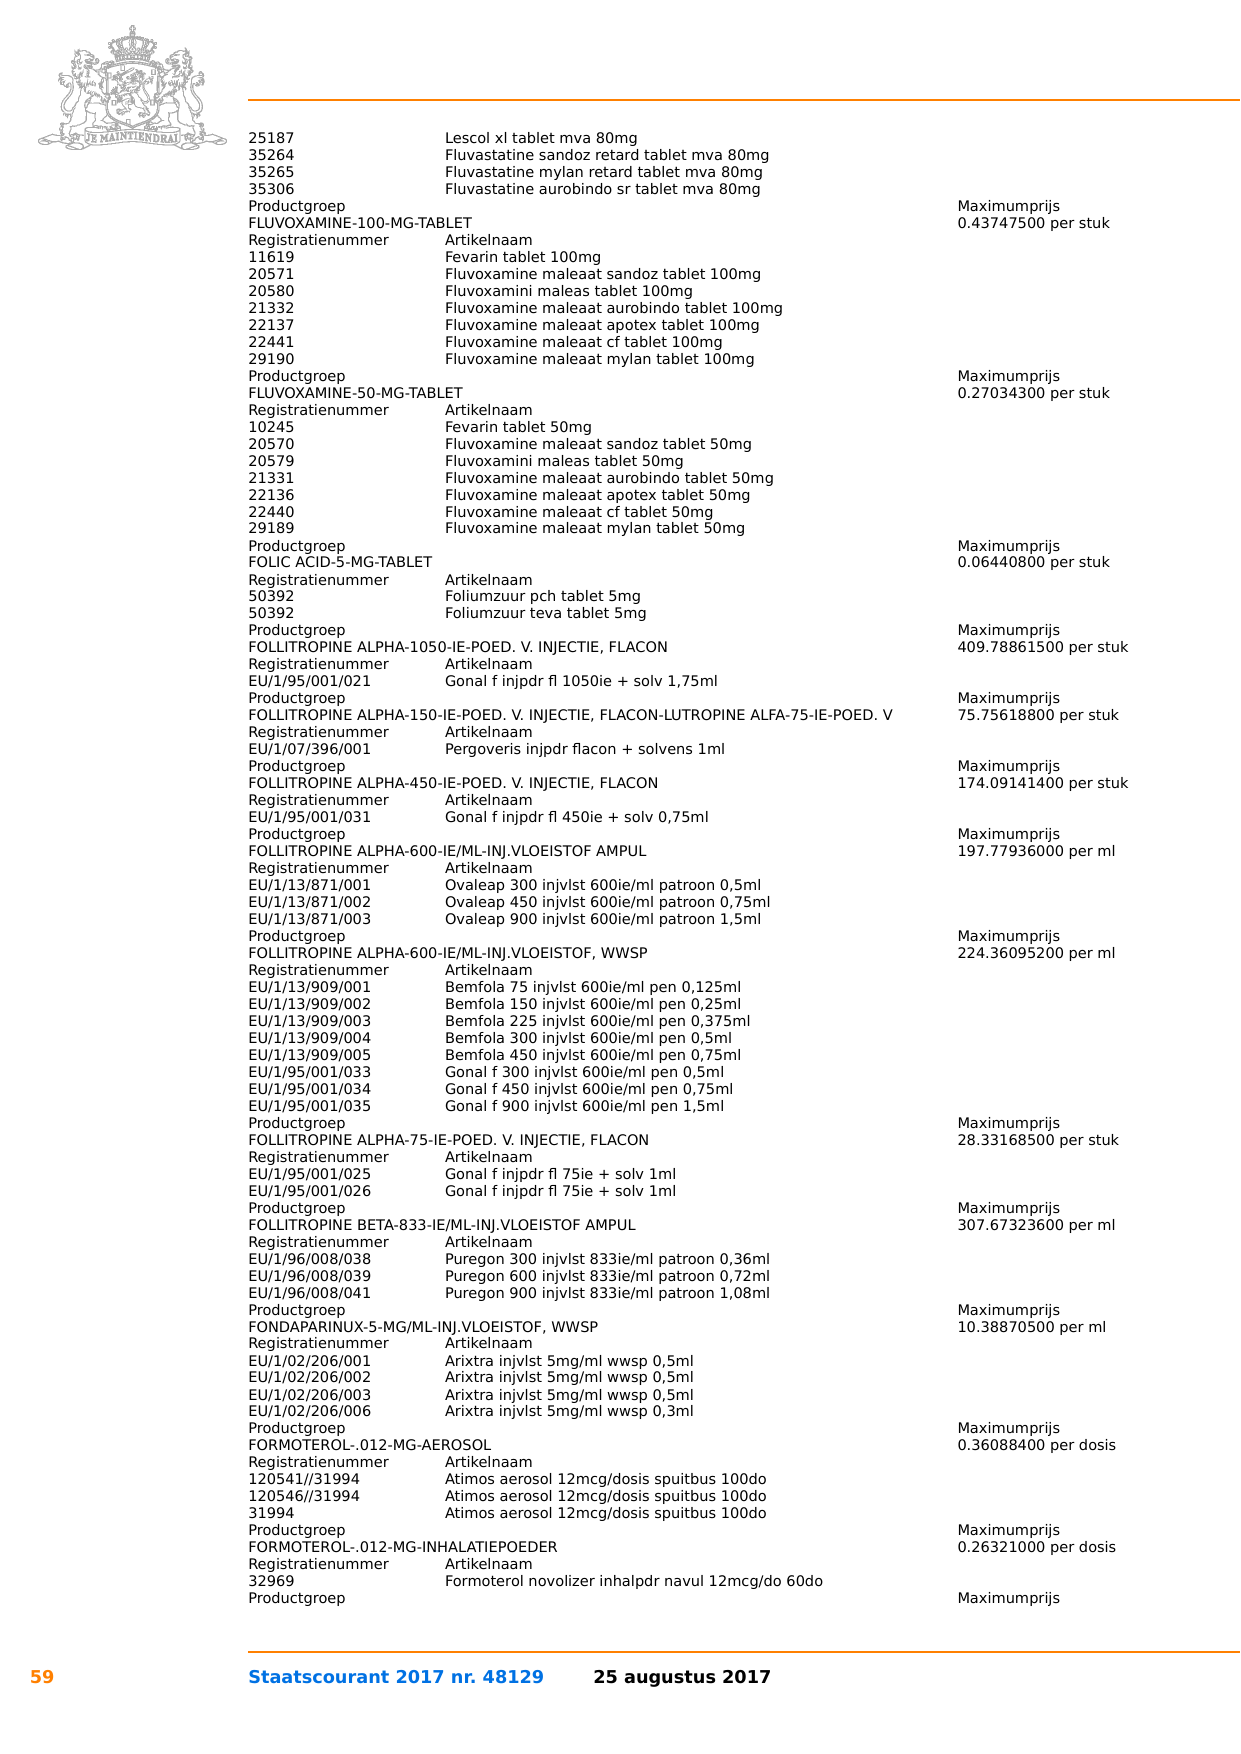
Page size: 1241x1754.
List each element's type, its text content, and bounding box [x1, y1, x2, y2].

table_cell [951, 402, 1163, 418]
table_cell [951, 894, 1163, 911]
table_cell EU/1/96/008/039 [248, 1268, 439, 1284]
table_cell [439, 690, 951, 707]
table_cell Fluvastatine aurobindo sr tablet mva 80mg [439, 181, 951, 198]
table_cell Fevarin tablet 100mg [439, 249, 951, 266]
table_cell Registratienummer [248, 402, 439, 418]
table_cell Productgroep [248, 1200, 439, 1217]
table_cell Fluvoxamine maleaat apotex tablet 50mg [439, 486, 951, 503]
table_cell Fevarin tablet 50mg [439, 419, 951, 436]
table_cell [951, 1335, 1163, 1352]
table_cell Artikelnaam [439, 1234, 951, 1251]
table_cell Productgroep [248, 368, 439, 384]
table_cell Bemfola 225 injvlst 600ie/ml pen 0,375ml [439, 1013, 951, 1030]
table_cell [951, 164, 1163, 181]
table_cell Fluvoxamine maleaat aurobindo tablet 50mg [439, 470, 951, 486]
table_cell Artikelnaam [439, 1454, 951, 1471]
table_cell [951, 1369, 1163, 1386]
table_cell [951, 419, 1163, 436]
table_cell Maximumprijs [951, 758, 1163, 775]
table_cell Productgroep [248, 1301, 439, 1318]
table_cell 120541//31994 [248, 1471, 439, 1488]
table_cell Productgroep [248, 758, 439, 775]
table_cell [951, 911, 1163, 928]
table_cell Artikelnaam [439, 792, 951, 809]
table_cell Fluvoxamine maleaat mylan tablet 100mg [439, 351, 951, 368]
table_cell EU/1/96/008/041 [248, 1285, 439, 1301]
table_cell 0.26321000 per dosis [951, 1539, 1163, 1556]
table_cell 35265 [248, 164, 439, 181]
table_cell Arixtra injvlst 5mg/ml wwsp 0,5ml [439, 1353, 951, 1369]
table_cell Arixtra injvlst 5mg/ml wwsp 0,5ml [439, 1369, 951, 1386]
table_cell [951, 181, 1163, 198]
table_cell [951, 1149, 1163, 1166]
table_cell Registratienummer [248, 1149, 439, 1166]
table_cell Registratienummer [248, 962, 439, 979]
table_cell [951, 1505, 1163, 1522]
table_cell [951, 1488, 1163, 1505]
table_cell Registratienummer [248, 1454, 439, 1471]
table_cell 20580 [248, 283, 439, 300]
table_cell Productgroep [248, 1115, 439, 1132]
table_cell FOLLITROPINE ALPHA-150-IE-POED. V. INJECTIE, FLACON-LUTROPINE ALFA-75-IE-POED. V [248, 707, 951, 724]
table_cell Productgroep [248, 826, 439, 843]
table_cell [951, 656, 1163, 673]
table_cell [951, 1268, 1163, 1284]
table_cell Productgroep [248, 538, 439, 554]
table_cell [951, 1471, 1163, 1488]
table_cell FOLLITROPINE ALPHA-600-IE/ML-INJ.VLOEISTOF AMPUL [248, 843, 951, 860]
table_cell [951, 809, 1163, 826]
table_cell [951, 470, 1163, 486]
table_cell EU/1/95/001/026 [248, 1183, 439, 1199]
table_cell [951, 1353, 1163, 1369]
table_cell Foliumzuur pch tablet 5mg [439, 588, 951, 605]
table_cell Artikelnaam [439, 724, 951, 741]
table_cell EU/1/96/008/038 [248, 1251, 439, 1267]
table_cell Maximumprijs [951, 826, 1163, 843]
table_cell Maximumprijs [951, 1590, 1163, 1607]
table_cell 28.33168500 per stuk [951, 1132, 1163, 1149]
table_cell EU/1/13/909/003 [248, 1013, 439, 1030]
table_cell [439, 622, 951, 639]
table_cell 120546//31994 [248, 1488, 439, 1505]
table_cell EU/1/02/206/002 [248, 1369, 439, 1386]
table_cell EU/1/13/909/005 [248, 1047, 439, 1064]
table_cell Productgroep [248, 1522, 439, 1539]
table_cell FOLLITROPINE ALPHA-75-IE-POED. V. INJECTIE, FLACON [248, 1132, 951, 1149]
table_cell Productgroep [248, 690, 439, 707]
table_cell Artikelnaam [439, 232, 951, 249]
table_cell [439, 1115, 951, 1132]
table_cell 21332 [248, 300, 439, 317]
table_cell Puregon 600 injvlst 833ie/ml patroon 0,72ml [439, 1268, 951, 1284]
table_cell Artikelnaam [439, 402, 951, 418]
table_cell Artikelnaam [439, 656, 951, 673]
table_cell 197.77936000 per ml [951, 843, 1163, 860]
table_cell [951, 1556, 1163, 1573]
table_cell EU/1/02/206/001 [248, 1353, 439, 1369]
table_cell [951, 334, 1163, 351]
table_cell EU/1/95/001/033 [248, 1064, 439, 1081]
table_cell [951, 1030, 1163, 1047]
table_cell FONDAPARINUX-5-MG/ML-INJ.VLOEISTOF, WWSP [248, 1319, 951, 1335]
table_cell [951, 1098, 1163, 1115]
table_cell Arixtra injvlst 5mg/ml wwsp 0,3ml [439, 1403, 951, 1420]
table_cell Fluvoxamine maleaat sandoz tablet 100mg [439, 266, 951, 283]
table_cell Lescol xl tablet mva 80mg [439, 130, 951, 147]
table_cell Gonal f injpdr fl 450ie + solv 0,75ml [439, 809, 951, 826]
table_cell Bemfola 75 injvlst 600ie/ml pen 0,125ml [439, 979, 951, 996]
table_cell 22136 [248, 486, 439, 503]
table_cell [439, 198, 951, 215]
table_cell EU/1/95/001/031 [248, 809, 439, 826]
table_cell EU/1/07/396/001 [248, 741, 439, 758]
table_cell [951, 1047, 1163, 1064]
table_cell [951, 317, 1163, 334]
table_cell EU/1/95/001/034 [248, 1081, 439, 1098]
table_cell Ovaleap 300 injvlst 600ie/ml patroon 0,5ml [439, 877, 951, 894]
table_cell EU/1/13/871/002 [248, 894, 439, 911]
table_cell FOLLITROPINE ALPHA-450-IE-POED. V. INJECTIE, FLACON [248, 775, 951, 792]
table_cell Registratienummer [248, 1556, 439, 1573]
table_cell Fluvoxamine maleaat cf tablet 50mg [439, 504, 951, 520]
table_cell Fluvoxamine maleaat aurobindo tablet 100mg [439, 300, 951, 317]
table_cell 31994 [248, 1505, 439, 1522]
table_cell Fluvoxamine maleaat mylan tablet 50mg [439, 520, 951, 537]
table_cell 32969 [248, 1573, 439, 1590]
table_cell Maximumprijs [951, 1200, 1163, 1217]
table_cell [951, 1064, 1163, 1081]
table_cell [951, 1166, 1163, 1183]
table_cell 35306 [248, 181, 439, 198]
table_cell Gonal f injpdr fl 1050ie + solv 1,75ml [439, 673, 951, 690]
table_cell Maximumprijs [951, 1420, 1163, 1437]
table_cell FOLIC ACID-5-MG-TABLET [248, 554, 951, 571]
table_cell Artikelnaam [439, 1556, 951, 1573]
table_cell FOLLITROPINE ALPHA-1050-IE-POED. V. INJECTIE, FLACON [248, 639, 951, 656]
table_cell [951, 1251, 1163, 1267]
table_cell EU/1/95/001/025 [248, 1166, 439, 1183]
table_cell Registratienummer [248, 1335, 439, 1352]
table_cell [951, 877, 1163, 894]
table_cell [439, 928, 951, 945]
table_cell 11619 [248, 249, 439, 266]
table_cell Artikelnaam [439, 571, 951, 588]
table_cell [951, 979, 1163, 996]
table_cell 75.75618800 per stuk [951, 707, 1163, 724]
table_cell FOLLITROPINE ALPHA-600-IE/ML-INJ.VLOEISTOF, WWSP [248, 945, 951, 962]
table_cell [951, 1403, 1163, 1420]
table_cell 0.43747500 per stuk [951, 215, 1163, 232]
table_cell [951, 300, 1163, 317]
table_cell Atimos aerosol 12mcg/dosis spuitbus 100do [439, 1488, 951, 1505]
table_cell EU/1/13/871/001 [248, 877, 439, 894]
table_cell 409.78861500 per stuk [951, 639, 1163, 656]
table_cell FLUVOXAMINE-100-MG-TABLET [248, 215, 951, 232]
table_cell Maximumprijs [951, 690, 1163, 707]
table_cell Maximumprijs [951, 622, 1163, 639]
table_cell Gonal f injpdr fl 75ie + solv 1ml [439, 1183, 951, 1199]
table_cell EU/1/95/001/035 [248, 1098, 439, 1115]
table_cell EU/1/02/206/003 [248, 1386, 439, 1403]
table_cell [951, 673, 1163, 690]
table_cell Gonal f 300 injvlst 600ie/ml pen 0,5ml [439, 1064, 951, 1081]
table_cell FOLLITROPINE BETA-833-IE/ML-INJ.VLOEISTOF AMPUL [248, 1217, 951, 1233]
table_cell [951, 741, 1163, 758]
table_cell Ovaleap 450 injvlst 600ie/ml patroon 0,75ml [439, 894, 951, 911]
table_cell Puregon 900 injvlst 833ie/ml patroon 1,08ml [439, 1285, 951, 1301]
table_cell [951, 283, 1163, 300]
table_cell Bemfola 450 injvlst 600ie/ml pen 0,75ml [439, 1047, 951, 1064]
table_cell Registratienummer [248, 724, 439, 741]
table_cell [951, 962, 1163, 979]
table_cell Gonal f 450 injvlst 600ie/ml pen 0,75ml [439, 1081, 951, 1098]
table_cell [951, 1386, 1163, 1403]
table_cell [951, 1234, 1163, 1251]
table_cell [951, 571, 1163, 588]
table_cell [951, 266, 1163, 283]
table_cell [951, 1081, 1163, 1098]
table_cell 20579 [248, 453, 439, 469]
table_cell [951, 504, 1163, 520]
table_cell EU/1/13/871/003 [248, 911, 439, 928]
table_cell [951, 724, 1163, 741]
table_cell 50392 [248, 588, 439, 605]
table_cell 29190 [248, 351, 439, 368]
table_cell [951, 232, 1163, 249]
table_cell Gonal f 900 injvlst 600ie/ml pen 1,5ml [439, 1098, 951, 1115]
table_cell Bemfola 150 injvlst 600ie/ml pen 0,25ml [439, 996, 951, 1013]
table_cell [439, 826, 951, 843]
table_cell Artikelnaam [439, 1149, 951, 1166]
table_cell Productgroep [248, 1590, 439, 1607]
table_cell 307.67323600 per ml [951, 1217, 1163, 1233]
table_cell Registratienummer [248, 1234, 439, 1251]
table_cell Maximumprijs [951, 1301, 1163, 1318]
table_cell Arixtra injvlst 5mg/ml wwsp 0,5ml [439, 1386, 951, 1403]
table_cell Maximumprijs [951, 538, 1163, 554]
table_cell [951, 860, 1163, 877]
table_cell 0.27034300 per stuk [951, 385, 1163, 402]
table_cell Atimos aerosol 12mcg/dosis spuitbus 100do [439, 1505, 951, 1522]
table_cell [439, 1301, 951, 1318]
table_cell Fluvoxamini maleas tablet 100mg [439, 283, 951, 300]
table_cell 22441 [248, 334, 439, 351]
table_cell [439, 1522, 951, 1539]
table_cell FORMOTEROL-.012-MG-INHALATIEPOEDER [248, 1539, 951, 1556]
table_cell [951, 1573, 1163, 1590]
table_cell EU/1/02/206/006 [248, 1403, 439, 1420]
table_cell [951, 520, 1163, 537]
table_cell Maximumprijs [951, 1115, 1163, 1132]
table_cell Foliumzuur teva tablet 5mg [439, 605, 951, 622]
table_cell Productgroep [248, 1420, 439, 1437]
table_cell Atimos aerosol 12mcg/dosis spuitbus 100do [439, 1471, 951, 1488]
table_cell [951, 130, 1163, 147]
table_cell Registratienummer [248, 860, 439, 877]
table_cell Registratienummer [248, 656, 439, 673]
table_cell Artikelnaam [439, 1335, 951, 1352]
table_cell Productgroep [248, 622, 439, 639]
table_cell Ovaleap 900 injvlst 600ie/ml patroon 1,5ml [439, 911, 951, 928]
table_cell [951, 1285, 1163, 1301]
table_cell 22440 [248, 504, 439, 520]
table_cell EU/1/13/909/002 [248, 996, 439, 1013]
table_cell Maximumprijs [951, 928, 1163, 945]
table_cell Gonal f injpdr fl 75ie + solv 1ml [439, 1166, 951, 1183]
table_cell 10.38870500 per ml [951, 1319, 1163, 1335]
table_cell FORMOTEROL-.012-MG-AEROSOL [248, 1437, 951, 1454]
table_cell Fluvoxamini maleas tablet 50mg [439, 453, 951, 469]
table_cell [951, 453, 1163, 469]
table_cell 35264 [248, 147, 439, 164]
table_cell [951, 436, 1163, 452]
picture [38, 25, 227, 150]
table_cell Registratienummer [248, 571, 439, 588]
table_cell [951, 486, 1163, 503]
table_cell 21331 [248, 470, 439, 486]
table_cell FLUVOXAMINE-50-MG-TABLET [248, 385, 951, 402]
table_cell EU/1/13/909/004 [248, 1030, 439, 1047]
table_cell [439, 1200, 951, 1217]
table_cell [951, 1454, 1163, 1471]
table_cell 224.36095200 per ml [951, 945, 1163, 962]
table_cell [951, 147, 1163, 164]
table_cell [951, 605, 1163, 622]
table_cell [439, 758, 951, 775]
table_cell Maximumprijs [951, 368, 1163, 384]
table_cell [951, 249, 1163, 266]
table_cell [439, 1590, 951, 1607]
table_cell [951, 588, 1163, 605]
table_cell 22137 [248, 317, 439, 334]
table_cell [951, 996, 1163, 1013]
table_cell 0.36088400 per dosis [951, 1437, 1163, 1454]
table_cell Productgroep [248, 198, 439, 215]
table_cell [951, 1013, 1163, 1030]
table_cell 50392 [248, 605, 439, 622]
table_cell Artikelnaam [439, 860, 951, 877]
table_cell 10245 [248, 419, 439, 436]
table_cell Artikelnaam [439, 962, 951, 979]
table_cell Fluvoxamine maleaat cf tablet 100mg [439, 334, 951, 351]
table_cell Maximumprijs [951, 198, 1163, 215]
table_cell [951, 792, 1163, 809]
table_cell Fluvoxamine maleaat apotex tablet 100mg [439, 317, 951, 334]
table_cell Registratienummer [248, 792, 439, 809]
table_cell 0.06440800 per stuk [951, 554, 1163, 571]
table_cell Fluvastatine mylan retard tablet mva 80mg [439, 164, 951, 181]
table_cell Maximumprijs [951, 1522, 1163, 1539]
table_cell Productgroep [248, 928, 439, 945]
table_cell EU/1/13/909/001 [248, 979, 439, 996]
table_cell Pergoveris injpdr flacon + solvens 1ml [439, 741, 951, 758]
table_cell Fluvoxamine maleaat sandoz tablet 50mg [439, 436, 951, 452]
table_cell 174.09141400 per stuk [951, 775, 1163, 792]
table_cell [951, 351, 1163, 368]
table_cell Bemfola 300 injvlst 600ie/ml pen 0,5ml [439, 1030, 951, 1047]
table_cell [439, 368, 951, 384]
table_cell Formoterol novolizer inhalpdr navul 12mcg/do 60do [439, 1573, 951, 1590]
table_cell Fluvastatine sandoz retard tablet mva 80mg [439, 147, 951, 164]
table_cell 20571 [248, 266, 439, 283]
table_cell 29189 [248, 520, 439, 537]
table_cell [439, 538, 951, 554]
table_cell [439, 1420, 951, 1437]
table_cell Registratienummer [248, 232, 439, 249]
table_cell 20570 [248, 436, 439, 452]
table_cell Puregon 300 injvlst 833ie/ml patroon 0,36ml [439, 1251, 951, 1267]
table_cell EU/1/95/001/021 [248, 673, 439, 690]
table_cell [951, 1183, 1163, 1199]
table_cell 25187 [248, 130, 439, 147]
